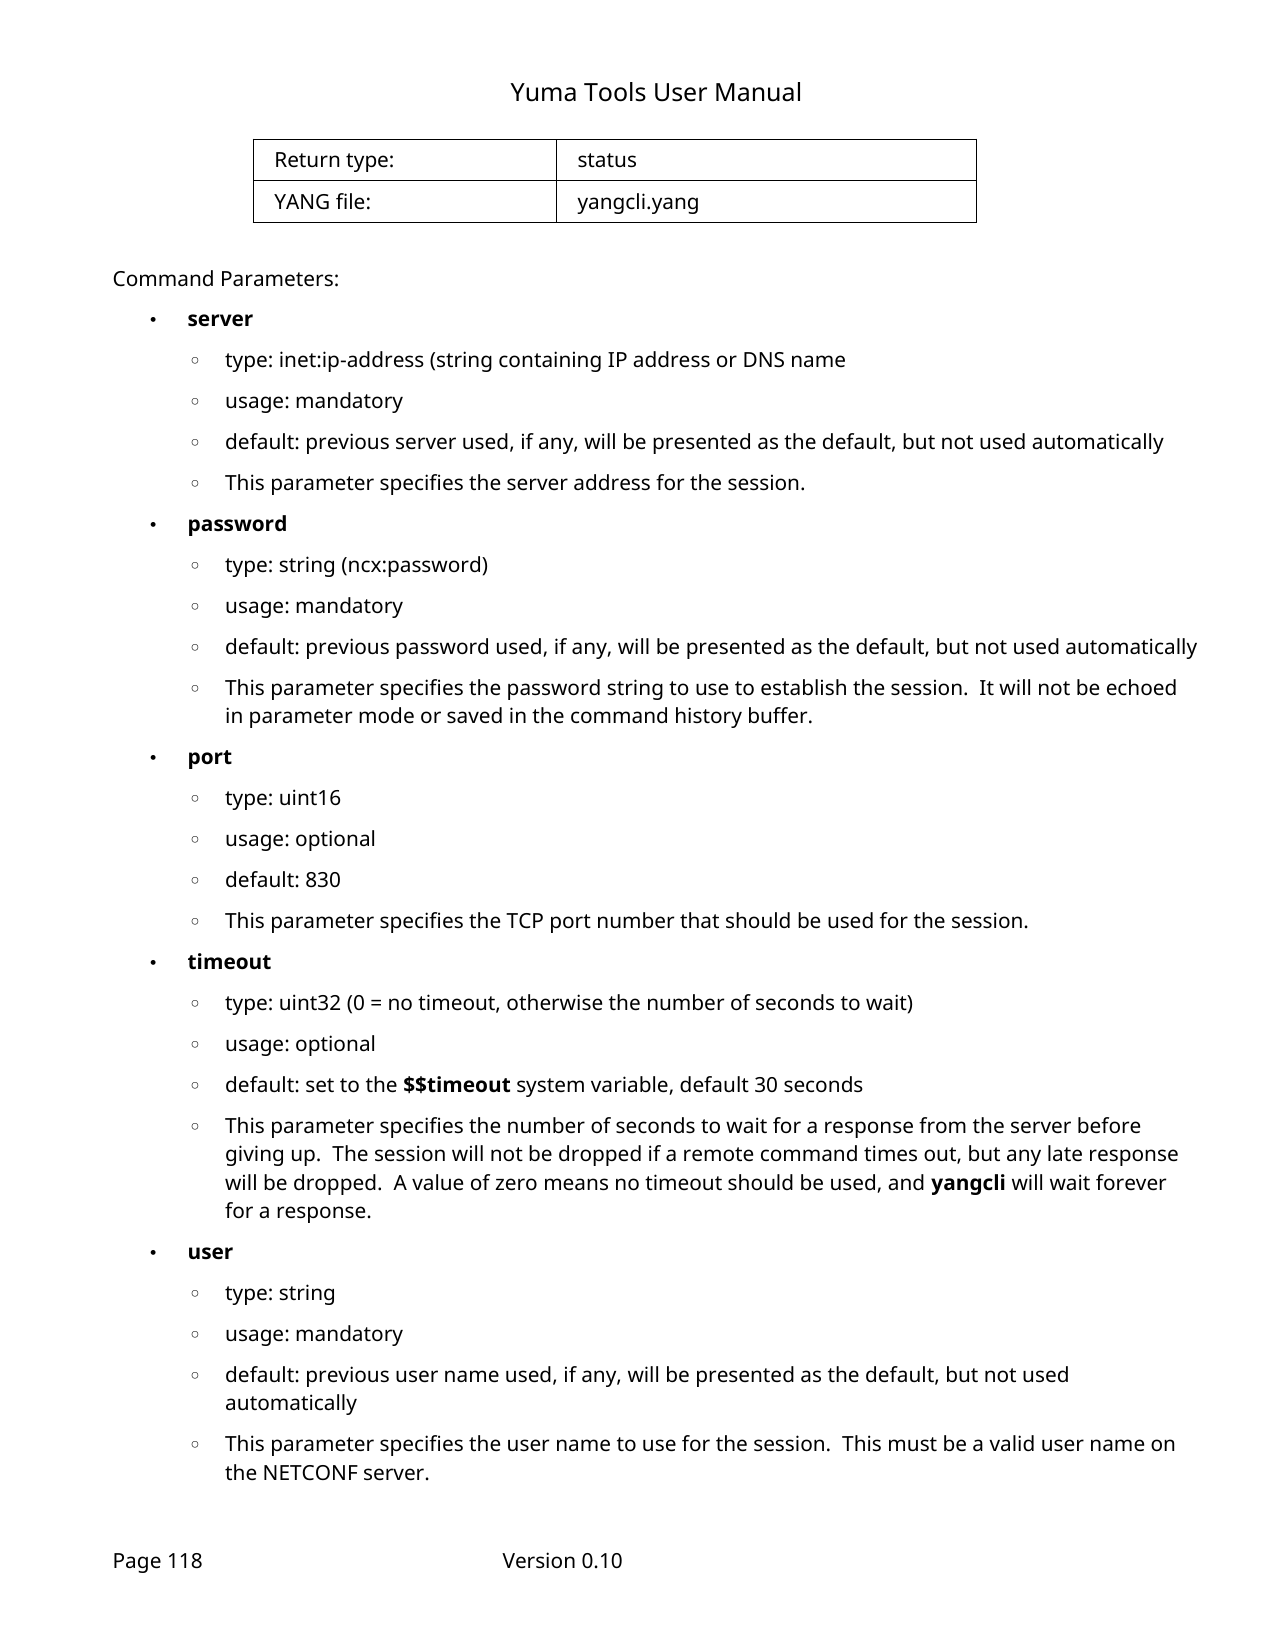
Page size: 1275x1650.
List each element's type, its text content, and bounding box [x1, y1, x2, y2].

list This parameter specifies the server address for the session. [187, 468, 1200, 497]
list usage: optional [187, 1029, 1200, 1057]
list usage: mandatory [187, 386, 1200, 415]
list usage: optional [187, 824, 1200, 853]
list default: previous password used, if any, will be presented as the default, but not used automatically [187, 632, 1200, 661]
list default: set to the $$timeout system variable, default 30 seconds [187, 1070, 1200, 1098]
list user [150, 1237, 1200, 1266]
text Command Parameters: [112, 264, 1200, 292]
list type: inet:ip-address (string containing IP address or DNS name [187, 346, 1200, 374]
table_cell YANG file: [254, 181, 556, 222]
list usage: mandatory [187, 1319, 1200, 1347]
list port [150, 742, 1200, 771]
list type: string (ncx:password) [187, 550, 1200, 579]
list type: uint32 (0 = no timeout, otherwise the number of seconds to wait) [187, 988, 1200, 1016]
list default: 830 [187, 865, 1200, 894]
list This parameter specifies the TCP port number that should be used for the session. [187, 906, 1200, 934]
list password [150, 509, 1200, 538]
table_cell status [557, 140, 976, 180]
table_cell yangcli.yang [557, 181, 976, 222]
table_cell Return type: [254, 140, 556, 180]
list This parameter specifies the number of seconds to wait for a response from the server before giving up. The session will not be dropped if a remote command times out, but any late response will be dropped. A value of zero means no timeout should be used, and yangcli will wait forever for a response. [187, 1111, 1200, 1224]
list default: previous user name used, if any, will be presented as the default, but not used automatically [187, 1360, 1200, 1417]
list This parameter specifies the password string to use to establish the session. It will not be echoed in parameter mode or saved in the command history buffer. [187, 673, 1200, 730]
list This parameter specifies the user name to use for the session. This must be a valid user name on the NETCONF server. [187, 1429, 1200, 1486]
list type: uint16 [187, 783, 1200, 812]
list usage: mandatory [187, 591, 1200, 619]
list type: string [187, 1278, 1200, 1306]
list server [150, 304, 1200, 333]
list default: previous server used, if any, will be presented as the default, but not used automatically [187, 427, 1200, 456]
list timeout [150, 947, 1200, 976]
